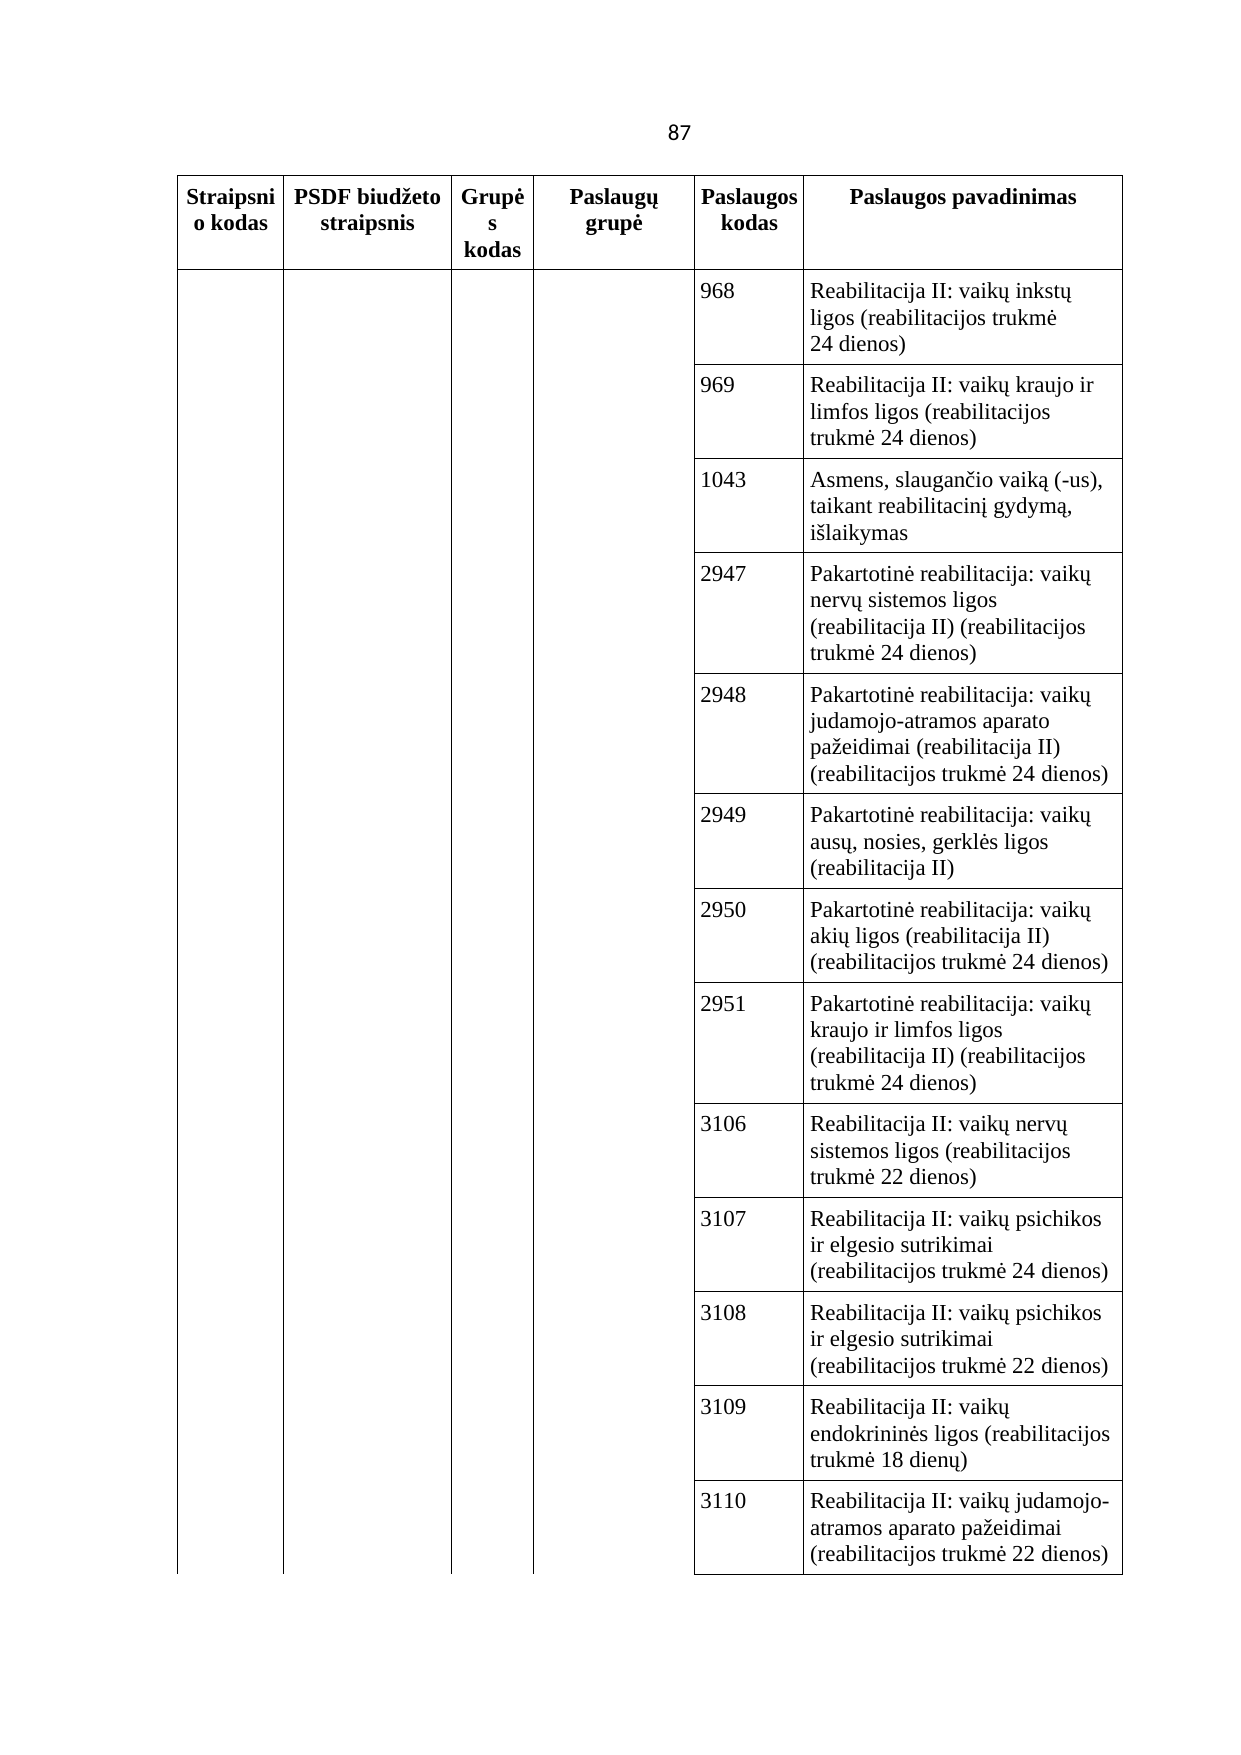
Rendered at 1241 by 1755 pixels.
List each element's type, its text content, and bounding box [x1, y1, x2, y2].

table_cell [178, 552, 283, 673]
table_cell [534, 1291, 694, 1385]
table_cell [534, 888, 694, 982]
table_cell [284, 673, 451, 793]
table_cell 2949 [695, 794, 803, 887]
table_cell 968 [695, 270, 803, 363]
table_cell [534, 364, 694, 458]
table_cell 2948 [695, 674, 803, 793]
table_cell [178, 888, 283, 982]
table_cell [452, 1291, 533, 1385]
table_header Grupės kodas [452, 176, 533, 269]
table_cell [284, 458, 451, 552]
table_cell [178, 1291, 283, 1385]
table_cell [452, 270, 533, 363]
table_cell 3107 [695, 1198, 803, 1291]
table_cell [284, 982, 451, 1102]
table_cell 3110 [695, 1481, 803, 1574]
table_cell [452, 793, 533, 887]
table_cell [284, 1480, 451, 1574]
table_cell [178, 793, 283, 887]
table_cell [284, 1291, 451, 1385]
table_cell [284, 364, 451, 458]
table_cell Reabilitacija II: vaikų kraujo ir limfos ligos (reabilitacijos trukmė 24 dienos) [804, 365, 1122, 458]
table_cell [284, 1385, 451, 1479]
table_cell [452, 364, 533, 458]
table_cell 1043 [695, 459, 803, 552]
table_cell [178, 270, 283, 363]
table_cell [284, 888, 451, 982]
table_cell 3109 [695, 1386, 803, 1479]
table_cell Pakartotinė reabilitacija: vaikų akių ligos (reabilitacija II) (reabilitacijos trukmė 24 dienos) [804, 889, 1122, 982]
table_cell [178, 364, 283, 458]
table_cell Reabilitacija II: vaikų inkstų ligos (reabilitacijos trukmė 24 dienos) [804, 270, 1122, 363]
table_cell [534, 1480, 694, 1574]
table_header Straipsnio kodas [178, 176, 283, 269]
table_cell [534, 793, 694, 887]
table_cell [178, 458, 283, 552]
table_cell [452, 1385, 533, 1479]
table_cell [178, 1103, 283, 1197]
table_cell [534, 458, 694, 552]
table_cell Asmens, slaugančio vaiką (-us), taikant reabilitacinį gydymą, išlaikymas [804, 459, 1122, 552]
table_cell [284, 270, 451, 363]
table_cell 2947 [695, 553, 803, 673]
table_cell [178, 673, 283, 793]
table_cell Pakartotinė reabilitacija: vaikų nervų sistemos ligos (reabilitacija II) (reabilitacijos trukmė 24 dienos) [804, 553, 1122, 673]
table_cell [534, 270, 694, 363]
table_cell 969 [695, 365, 803, 458]
table_cell Pakartotinė reabilitacija: vaikų ausų, nosies, gerklės ligos (reabilitacija II) [804, 794, 1122, 887]
table_cell [178, 1197, 283, 1291]
table_cell [178, 982, 283, 1102]
table_cell [534, 1385, 694, 1479]
table_cell Reabilitacija II: vaikų judamojo-atramos aparato pažeidimai (reabilitacijos trukmė 22 dienos) [804, 1481, 1122, 1574]
table_cell [534, 982, 694, 1102]
table_cell Pakartotinė reabilitacija: vaikų judamojo-atramos aparato pažeidimai (reabilitacija II) (reabilitacijos trukmė 24 dienos) [804, 674, 1122, 793]
table_cell 3108 [695, 1292, 803, 1385]
table_cell [178, 1385, 283, 1479]
table_cell [452, 888, 533, 982]
table_cell Reabilitacija II: vaikų endokrininės ligos (reabilitacijos trukmė 18 dienų) [804, 1386, 1122, 1479]
table_cell [452, 1480, 533, 1574]
table_cell Pakartotinė reabilitacija: vaikų kraujo ir limfos ligos (reabilitacija II) (reabilitacijos trukmė 24 dienos) [804, 983, 1122, 1102]
table_cell Reabilitacija II: vaikų nervų sistemos ligos (reabilitacijos trukmė 22 dienos) [804, 1104, 1122, 1197]
table_cell [284, 552, 451, 673]
table_cell [534, 1197, 694, 1291]
table_cell [452, 673, 533, 793]
table_cell [452, 982, 533, 1102]
table_cell [178, 1480, 283, 1574]
table_cell 3106 [695, 1104, 803, 1197]
table_cell [284, 1197, 451, 1291]
table_cell [452, 1197, 533, 1291]
table_header Paslaugos pavadinimas [804, 176, 1122, 269]
table_header Paslaugos kodas [695, 176, 803, 269]
table_cell Reabilitacija II: vaikų psichikos ir elgesio sutrikimai (reabilitacijos trukmė 24 dienos) [804, 1198, 1122, 1291]
table_header Paslaugų grupė [534, 176, 694, 269]
table_cell [452, 1103, 533, 1197]
table_cell [534, 1103, 694, 1197]
table_cell 2951 [695, 983, 803, 1102]
table_cell [534, 552, 694, 673]
table_cell [284, 793, 451, 887]
table_header PSDF biudžeto straipsnis [284, 176, 451, 269]
table_cell [534, 673, 694, 793]
table_cell Reabilitacija II: vaikų psichikos ir elgesio sutrikimai (reabilitacijos trukmė 22 dienos) [804, 1292, 1122, 1385]
table_cell 2950 [695, 889, 803, 982]
table_cell [284, 1103, 451, 1197]
table_cell [452, 552, 533, 673]
table_cell [452, 458, 533, 552]
